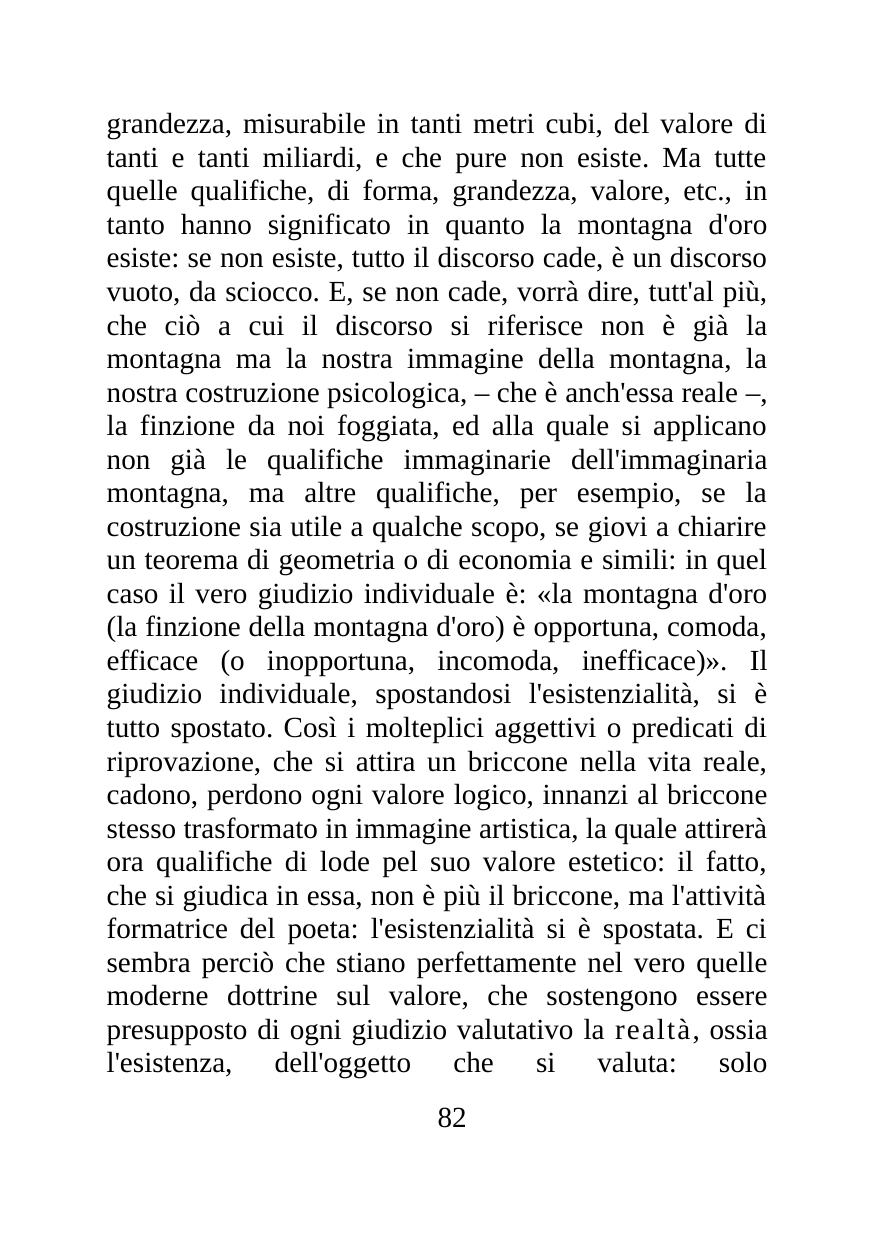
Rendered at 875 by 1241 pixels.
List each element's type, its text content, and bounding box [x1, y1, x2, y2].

text grandezza, misurabile in tanti metri cubi, del valore di tanti e tanti miliardi, e che pure non esiste. Ma tutte quelle qualifiche, di forma, grandezza, valore, etc., in tanto hanno significato in quanto la montagna d'oro esiste: se non esiste, tutto il discorso cade, è un discorso vuoto, da sciocco. E, se non cade, vorrà dire, tutt'al più, che ciò a cui il discorso si riferisce non è già la montagna ma la nostra immagine della montagna, la nostra costruzione psicologica, ‒ che è anch'essa reale ‒, la finzione da noi foggiata, ed alla quale si applicano non già le qualifiche immaginarie dell'immaginaria montagna, ma altre qualifiche, per esempio, se la costruzione sia utile a qualche scopo, se giovi a chiarire un teorema di geometria o di economia e simili: in quel caso il vero giudizio individuale è: «la montagna d'oro (la finzione della montagna d'oro) è opportuna, comoda, efficace (o inopportuna, incomoda, inefficace)». Il giudizio individuale, spostandosi l'esistenzialità, si è tutto spostato. Così i molteplici aggettivi o predicati di riprovazione, che si attira un briccone nella vita reale, cadono, perdono ogni valore logico, innanzi al briccone stesso trasformato in immagine artistica, la quale attirerà ora qualifiche di lode pel suo valore estetico: il fatto, che si giudica in essa, non è più il briccone, ma l'attività formatrice del poeta: l'esistenzialità si è spostata. E ci sembra perciò che stiano perfettamente nel vero quelle moderne dottrine sul valore, che sostengono essere presupposto di ogni giudizio valutativo la realtà, ossia l'esistenza, dell'oggetto che si valuta: solo [106, 106, 768, 1079]
